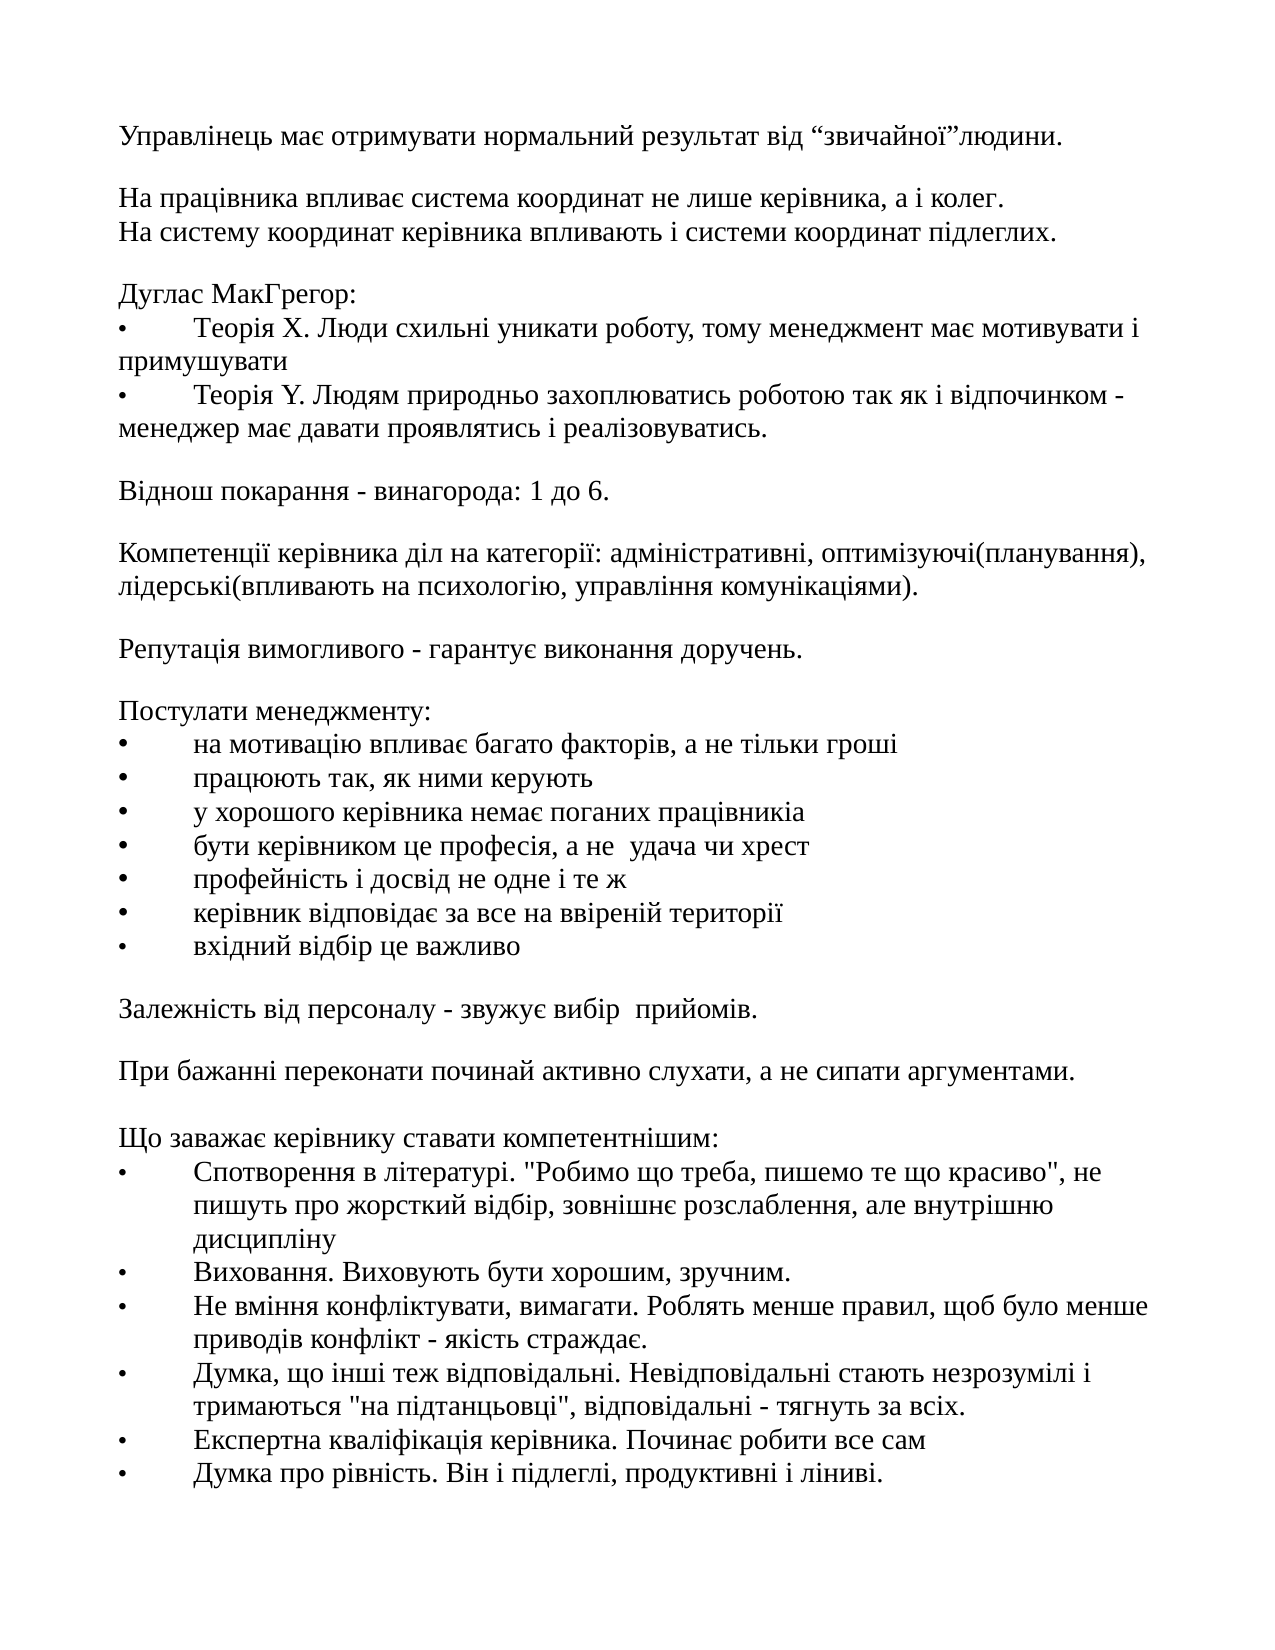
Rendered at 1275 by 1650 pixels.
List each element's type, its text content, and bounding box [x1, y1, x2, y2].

list Думка, що інші теж відповідальні. Невідповідальні стають незрозумілі і тримаються "на підтанцьовці", відповідальні - тягнуть за всіх. [118, 1355, 1157, 1422]
text Управлінець має отримувати нормальний результат від “звичайної”людини. [118, 118, 1157, 152]
list Думка про рівність. Він і підлеглі, продуктивні і ліниві. [118, 1456, 1157, 1489]
list Виховання. Виховують бути хорошим, зручним. [118, 1254, 1157, 1288]
text Репутація вимогливого - гарантує виконання доручень. [118, 602, 1157, 664]
text При бажанні переконати починай активно слухати, а не сипати аргументами. [118, 1053, 1157, 1087]
list у хорошого керівника немає поганих працівникіа [118, 794, 1157, 828]
text Що заважає керівнику ставати компетентнішим: [118, 1120, 1157, 1154]
list Теорія X. Люди схильні уникати роботу, тому менеджмент має мотивувати і примушувати [118, 310, 1157, 377]
list бути керівником це професія, а не удача чи хрест [118, 828, 1157, 861]
text На працівника впливає система координат не лише керівника, а і колег. На систему координат керівника впливають і системи координат підлеглих. [118, 152, 1157, 247]
text Постулати менеджменту: [118, 664, 1157, 727]
list Спотворення в літературі. "Робимо що треба, пишемо те що красиво", не пишуть про жорсткий відбір, зовнішнє розслаблення, але внутрішню дисципліну [118, 1154, 1157, 1254]
list Теорія Y. Людям природньо захоплюватись роботою так як і відпочинком - менеджер має давати проявлятись і реалізовуватись. [118, 377, 1157, 444]
list Експертна кваліфікація керівника. Починає робити все сам [118, 1422, 1157, 1456]
list профейність і досвід не одне і те ж [118, 861, 1157, 895]
list працюють так, як ними керують [118, 760, 1157, 794]
text Залежність від персоналу - звужує вибір прийомів. [118, 991, 1157, 1024]
text Дуглас МакГрегор: [118, 247, 1157, 310]
list на мотивацію впливає багато факторів, а не тільки гроші [118, 727, 1157, 760]
text Компетенції керівника діл на категорії: адміністративні, оптимізуючі(планування), лідерські(впливають на психологію, управління комунікаціями). [118, 506, 1157, 602]
text Віднош покарання - винагорода: 1 до 6. [118, 444, 1157, 506]
list Не вміння конфліктувати, вимагати. Роблять менше правил, щоб було менше приводів конфлікт - якість страждає. [118, 1288, 1157, 1355]
list вхідний відбір це важливо [118, 928, 1157, 991]
list керівник відповідає за все на ввіреній території [118, 895, 1157, 928]
